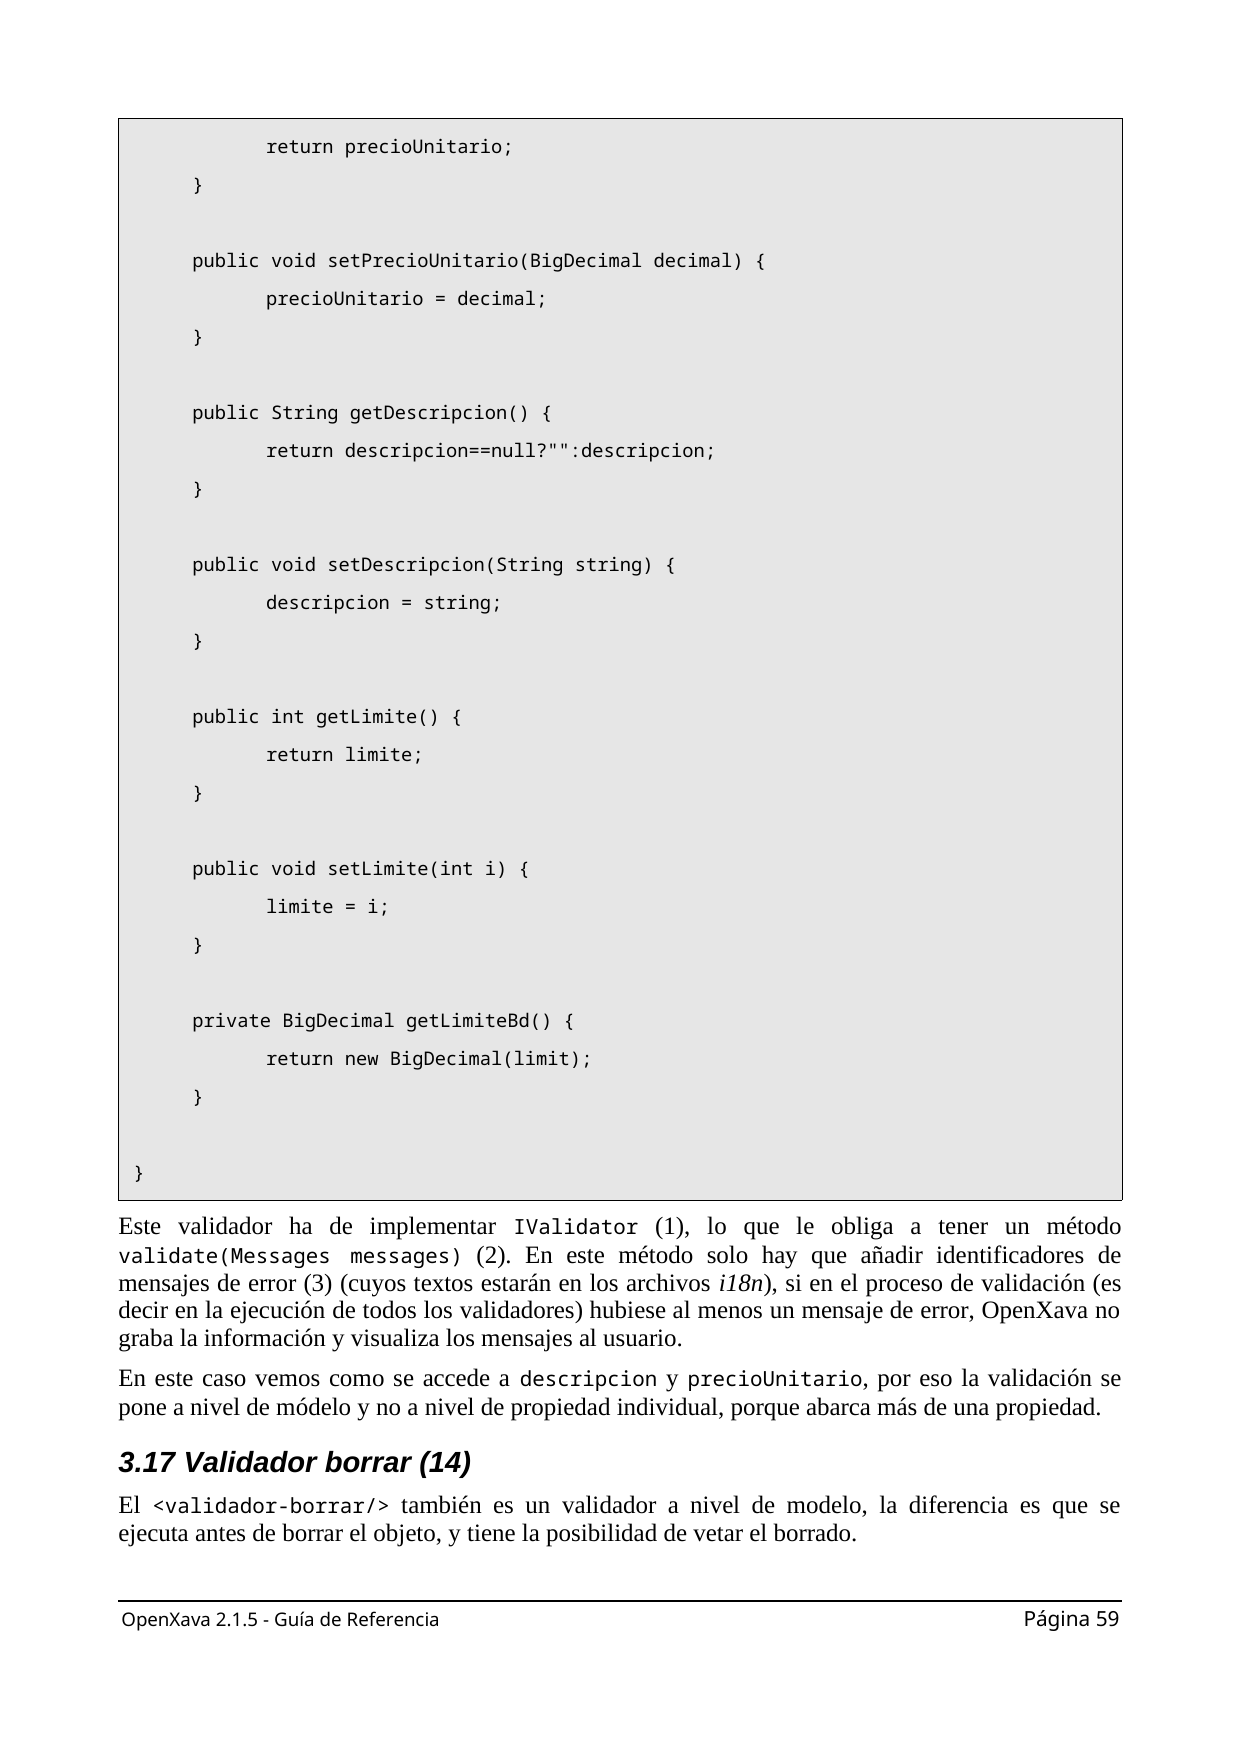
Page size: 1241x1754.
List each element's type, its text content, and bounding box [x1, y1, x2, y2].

text public void setDescripcion(String string) { [119, 536, 1122, 574]
text precioUnitario = decimal; [119, 270, 1122, 308]
text public String getDescripcion() { [119, 384, 1122, 422]
text descripcion = string; [119, 574, 1122, 612]
text } [119, 764, 1122, 802]
text limite = i; [119, 878, 1122, 917]
text } [119, 612, 1122, 650]
text } [119, 1145, 1122, 1200]
text } [119, 156, 1122, 194]
text return new BigDecimal(limit); [119, 1031, 1122, 1069]
text private BigDecimal getLimiteBd() { [119, 993, 1122, 1031]
text Este validador ha de implementar IValidator (1), lo que le obliga a tener un método validate(Messages messages) (2). En este método solo hay que añadir identificadores de mensajes de error (3) (cuyos textos estarán en los archivos i18n), si en el proceso de validación (es decir en la ejecución de todos los validadores) hubiese al menos un mensaje de error, OpenXava no graba la información y visualiza los mensajes al usuario. [118, 1212, 1122, 1352]
text El <validador-borrar/> también es un validador a nivel de modelo, la diferencia es que se ejecuta antes de borrar el objeto, y tiene la posibilidad de vetar el borrado. [118, 1491, 1122, 1547]
text } [119, 1069, 1122, 1107]
text public int getLimite() { [119, 688, 1122, 726]
text En este caso vemos como se accede a descripcion y precioUnitario, por eso la validación se pone a nivel de módelo y no a nivel de propiedad individual, porque abarca más de una propiedad. [118, 1364, 1122, 1421]
text } [119, 917, 1122, 954]
subtitle Validador borrar (14) [118, 1446, 1122, 1478]
text public void setPrecioUnitario(BigDecimal decimal) { [119, 232, 1122, 270]
text return descripcion==null?"":descripcion; [119, 422, 1122, 460]
text return precioUnitario; [119, 119, 1122, 156]
text public void setLimite(int i) { [119, 841, 1122, 878]
text } [119, 460, 1122, 498]
text } [119, 308, 1122, 346]
text return limite; [119, 726, 1122, 764]
